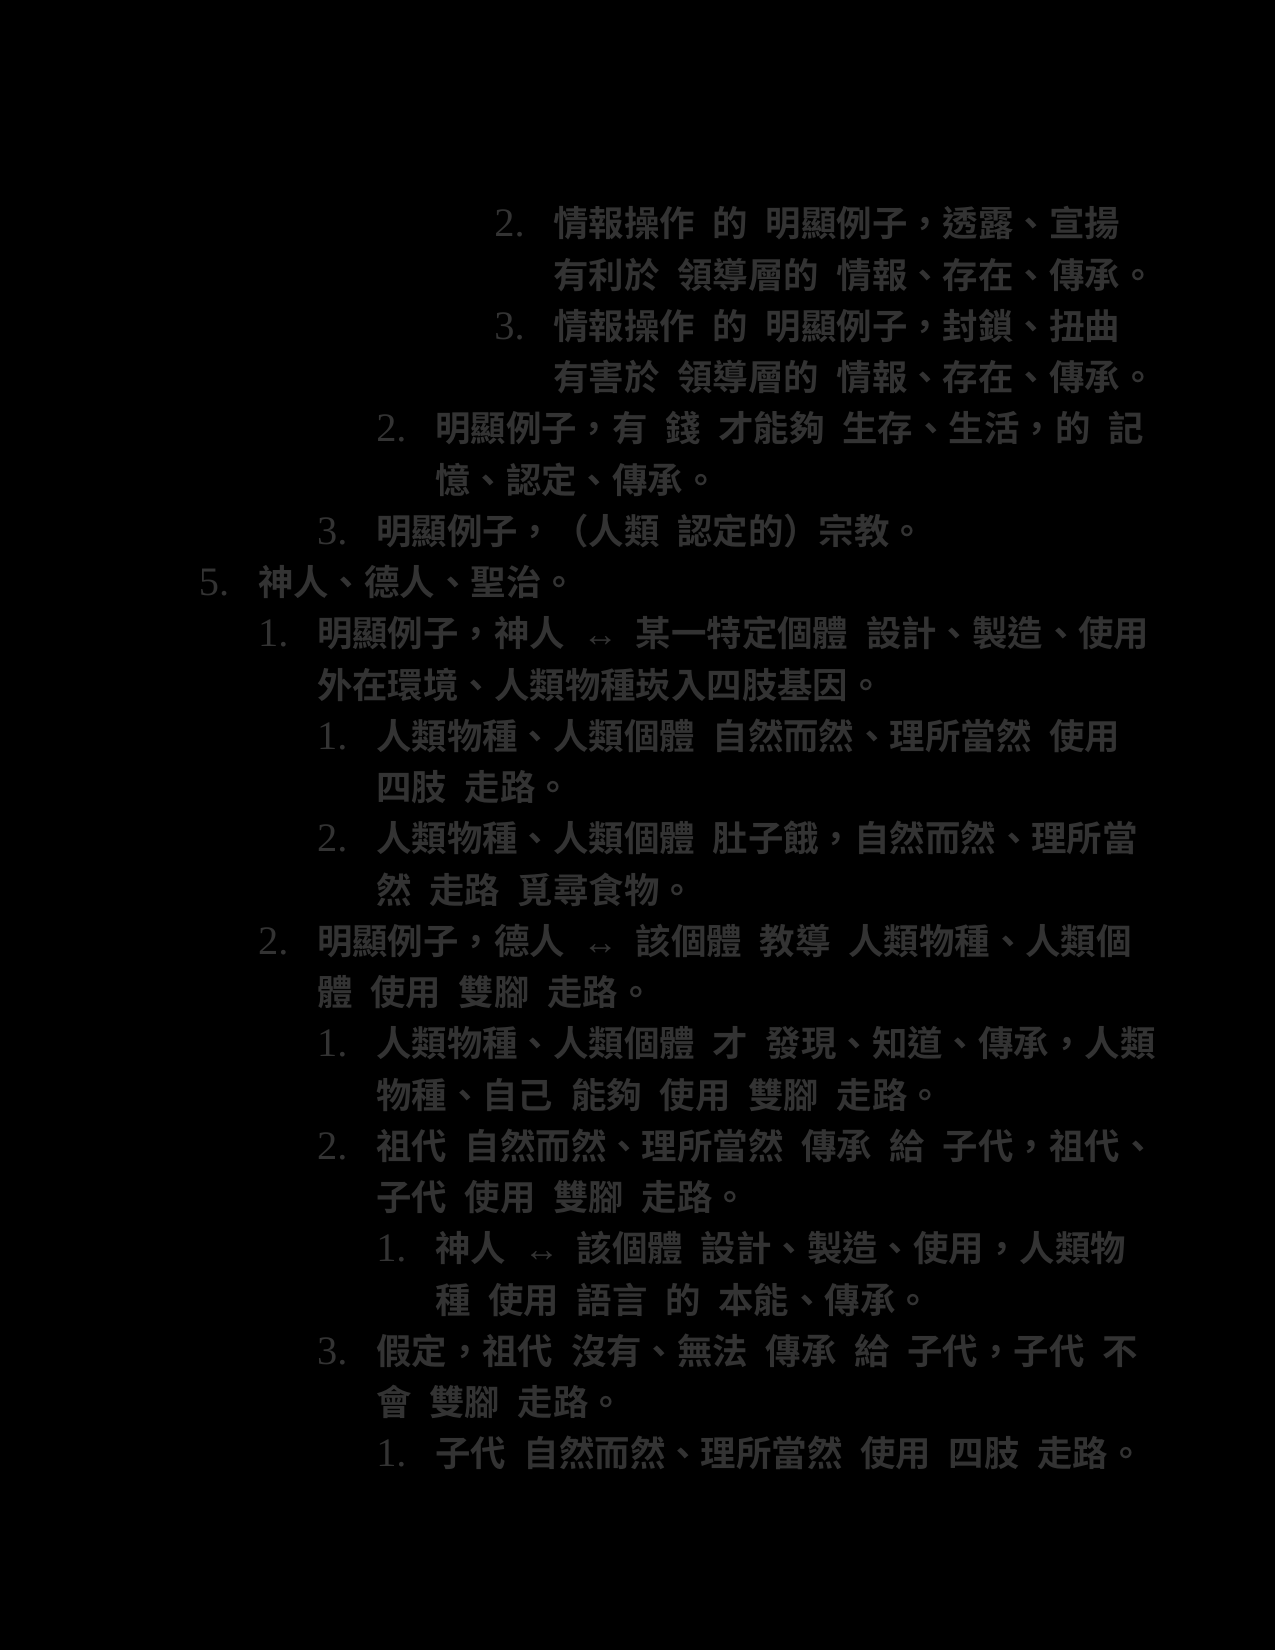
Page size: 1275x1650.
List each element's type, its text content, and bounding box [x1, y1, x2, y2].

list 人類物種、人類個體 才 發現、知道、傳承，人類物種、自己 能夠 使用 雙腳 走路。 [317, 1016, 1157, 1118]
list 神人、德人、聖治。 [199, 554, 1157, 606]
list 神人 ↔ 該個體 設計、製造、使用，人類物種 使用 語言 的 本能、傳承。 [376, 1221, 1157, 1323]
list 明顯例子，有 錢 才能夠 生存、生活，的 記憶、認定、傳承。 [376, 401, 1157, 503]
list 明顯例子，（人類 認定的）宗教。 [317, 503, 1157, 554]
list 祖代 自然而然、理所當然 傳承 給 子代，祖代、子代 使用 雙腳 走路。 [317, 1118, 1157, 1221]
list 明顯例子，德人 ↔ 該個體 教導 人類物種、人類個體 使用 雙腳 走路。 [258, 913, 1157, 1016]
list 情報操作 的 明顯例子，透露、宣揚 有利於 領導層的 情報、存在、傳承。 [494, 196, 1157, 298]
list 人類物種、人類個體 肚子餓，自然而然、理所當然 走路 覓尋食物。 [317, 811, 1157, 913]
list 明顯例子，神人 ↔ 某一特定個體 設計、製造、使用 外在環境、人類物種崁入四肢基因。 [258, 606, 1157, 708]
list 人類物種、人類個體 自然而然、理所當然 使用 四肢 走路。 [317, 708, 1157, 811]
list 情報操作 的 明顯例子，封鎖、扭曲 有害於 領導層的 情報、存在、傳承。 [494, 298, 1157, 401]
list 子代 自然而然、理所當然 使用 四肢 走路。 [376, 1426, 1157, 1477]
list 假定，祖代 沒有、無法 傳承 給 子代，子代 不會 雙腳 走路。 [317, 1323, 1157, 1426]
